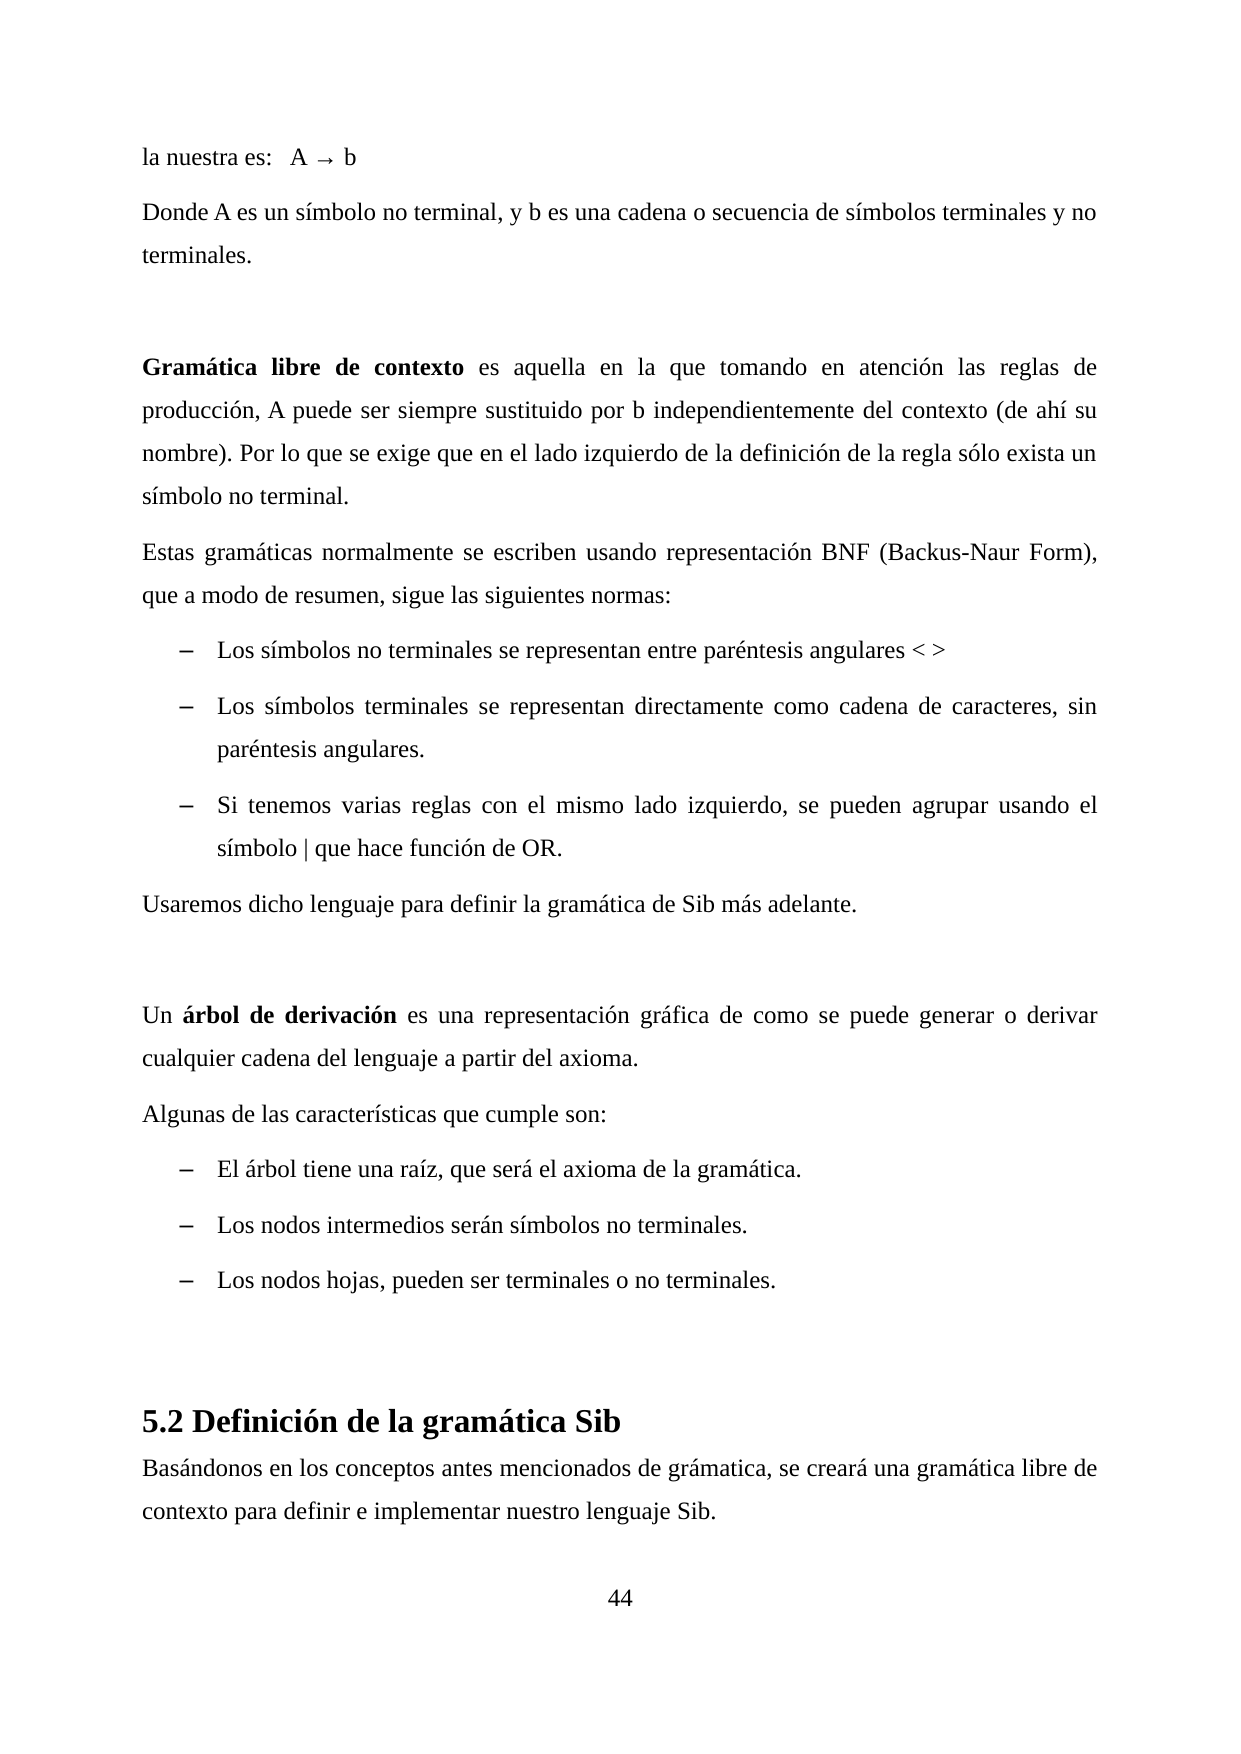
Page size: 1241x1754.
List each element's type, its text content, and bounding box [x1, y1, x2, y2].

list Los símbolos no terminales se representan entre paréntesis angulares < > [179, 636, 1098, 664]
list Los símbolos terminales se representan directamente como cadena de caracteres, sin paréntesis angulares. [179, 691, 1098, 763]
text Algunas de las características que cumple son: [142, 1099, 1098, 1127]
text Usaremos dicho lenguaje para definir la gramática de Sib más adelante. [142, 889, 1098, 917]
subtitle 5.2 Definición de la gramática Sib [142, 1402, 1098, 1440]
text Basándonos en los conceptos antes mencionados de grámatica, se creará una gramática libre de contexto para definir e implementar nuestro lenguaje Sib. [142, 1453, 1098, 1524]
text la nuestra es: A → b [142, 142, 1098, 171]
text Estas gramáticas normalmente se escriben usando representación BNF (Backus-Naur Form), que a modo de resumen, sigue las siguientes normas: [142, 537, 1098, 609]
text Gramática libre de contexto es aquella en la que tomando en atención las reglas de producción, A puede ser siempre sustituido por b independientemente del contexto (de ahí su nombre). Por lo que se exige que en el lado izquierdo de la definición de la regla sólo exista un símbolo no terminal. [142, 352, 1098, 510]
text Un árbol de derivación es una representación gráfica de como se puede generar o derivar cualquier cadena del lenguaje a partir del axioma. [142, 1000, 1098, 1072]
list Los nodos hojas, pueden ser terminales o no terminales. [179, 1266, 1098, 1294]
list Si tenemos varias reglas con el mismo lado izquierdo, se pueden agrupar usando el símbolo | que hace función de OR. [179, 790, 1098, 862]
list El árbol tiene una raíz, que será el axioma de la gramática. [179, 1154, 1098, 1183]
text Donde A es un símbolo no terminal, y b es una cadena o secuencia de símbolos terminales y no terminales. [142, 197, 1098, 269]
list Los nodos intermedios serán símbolos no terminales. [179, 1210, 1098, 1239]
